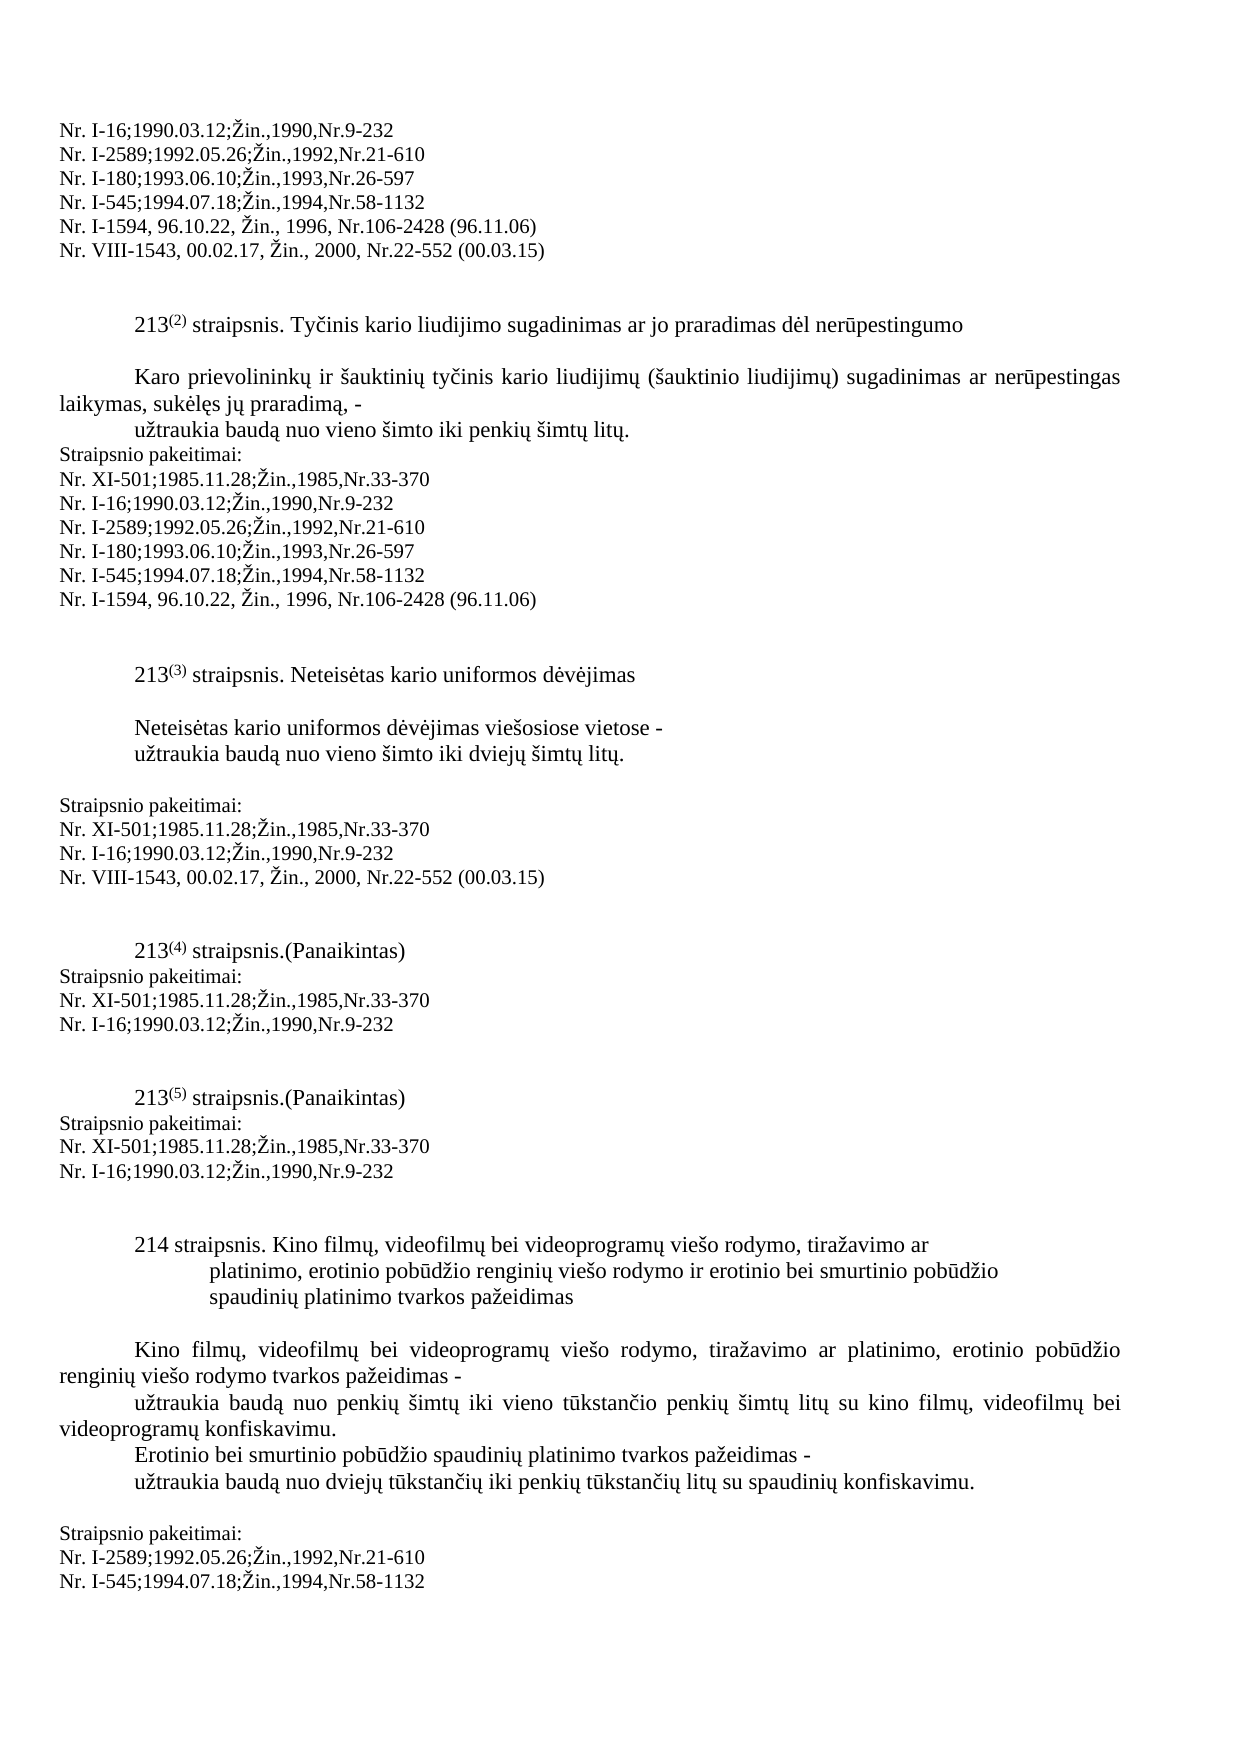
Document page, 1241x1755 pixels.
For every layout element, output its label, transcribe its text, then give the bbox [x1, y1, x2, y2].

text 214 straipsnis. Kino filmų, videofilmų bei videoprogramų viešo rodymo, tiražavimo ar [59, 1231, 1122, 1257]
text Nr. I-16;1990.03.12;Žin.,1990,Nr.9-232 [59, 1012, 1122, 1036]
text Nr. VIII-1543, 00.02.17, Žin., 2000, Nr.22-552 (00.03.15) [59, 865, 1122, 889]
text Nr. XI-501;1985.11.28;Žin.,1985,Nr.33-370 [59, 817, 1122, 841]
text Straipsnio pakeitimai: [59, 1110, 1122, 1134]
text Nr. XI-501;1985.11.28;Žin.,1985,Nr.33-370 [59, 466, 1122, 491]
text užtraukia baudą nuo vieno šimto iki penkių šimtų litų. [59, 416, 1122, 442]
text Kino filmų, videofilmų bei videoprogramų viešo rodymo, tiražavimo ar platinimo, erotinio pobūdžio renginių viešo rodymo tvarkos pažeidimas - [59, 1336, 1122, 1389]
text Nr. I-2589;1992.05.26;Žin.,1992,Nr.21-610 [59, 1545, 1122, 1569]
text 213(2) straipsnis. Tyčinis kario liudijimo sugadinimas ar jo praradimas dėl nerūpestingumo [59, 311, 1122, 337]
text Nr. XI-501;1985.11.28;Žin.,1985,Nr.33-370 [59, 988, 1122, 1012]
text 213(5) straipsnis.(Panaikintas) [59, 1084, 1122, 1110]
text Straipsnio pakeitimai: [59, 793, 1122, 817]
text Nr. I-545;1994.07.18;Žin.,1994,Nr.58-1132 [59, 1569, 1122, 1593]
text Straipsnio pakeitimai: [59, 442, 1122, 466]
text Nr. I-180;1993.06.10;Žin.,1993,Nr.26-597 [59, 166, 1122, 190]
text Nr. I-2589;1992.05.26;Žin.,1992,Nr.21-610 [59, 142, 1122, 166]
text užtraukia baudą nuo vieno šimto iki dviejų šimtų litų. [59, 740, 1122, 767]
text spaudinių platinimo tvarkos pažeidimas [134, 1283, 1122, 1310]
text užtraukia baudą nuo dviejų tūkstančių iki penkių tūkstančių litų su spaudinių konfiskavimu. [59, 1468, 1122, 1494]
text Karo prievolininkų ir šauktinių tyčinis kario liudijimų (šauktinio liudijimų) sugadinimas ar nerūpestingas laikymas, sukėlęs jų praradimą, - [59, 363, 1122, 416]
text Nr. I-1594, 96.10.22, Žin., 1996, Nr.106-2428 (96.11.06) [59, 214, 1122, 238]
text Erotinio bei smurtinio pobūdžio spaudinių platinimo tvarkos pažeidimas - [59, 1442, 1122, 1468]
text Nr. I-16;1990.03.12;Žin.,1990,Nr.9-232 [59, 118, 1122, 142]
text platinimo, erotinio pobūdžio renginių viešo rodymo ir erotinio bei smurtinio pobūdžio [134, 1257, 1122, 1283]
text Nr. I-545;1994.07.18;Žin.,1994,Nr.58-1132 [59, 190, 1122, 214]
text Nr. XI-501;1985.11.28;Žin.,1985,Nr.33-370 [59, 1134, 1122, 1158]
text Nr. I-180;1993.06.10;Žin.,1993,Nr.26-597 [59, 539, 1122, 563]
text Nr. I-545;1994.07.18;Žin.,1994,Nr.58-1132 [59, 563, 1122, 587]
text Neteisėtas kario uniformos dėvėjimas viešosiose vietose - [59, 714, 1122, 740]
text 213(3) straipsnis. Neteisėtas kario uniformos dėvėjimas [59, 661, 1122, 688]
text Straipsnio pakeitimai: [59, 1521, 1122, 1545]
text užtraukia baudą nuo penkių šimtų iki vieno tūkstančio penkių šimtų litų su kino filmų, videofilmų bei videoprogramų konfiskavimu. [59, 1389, 1122, 1442]
text Nr. VIII-1543, 00.02.17, Žin., 2000, Nr.22-552 (00.03.15) [59, 238, 1122, 262]
text Nr. I-16;1990.03.12;Žin.,1990,Nr.9-232 [59, 491, 1122, 514]
text Nr. I-1594, 96.10.22, Žin., 1996, Nr.106-2428 (96.11.06) [59, 587, 1122, 611]
text Nr. I-16;1990.03.12;Žin.,1990,Nr.9-232 [59, 1158, 1122, 1183]
text Nr. I-2589;1992.05.26;Žin.,1992,Nr.21-610 [59, 514, 1122, 539]
text Straipsnio pakeitimai: [59, 964, 1122, 988]
text Nr. I-16;1990.03.12;Žin.,1990,Nr.9-232 [59, 841, 1122, 865]
text 213(4) straipsnis.(Panaikintas) [59, 937, 1122, 964]
